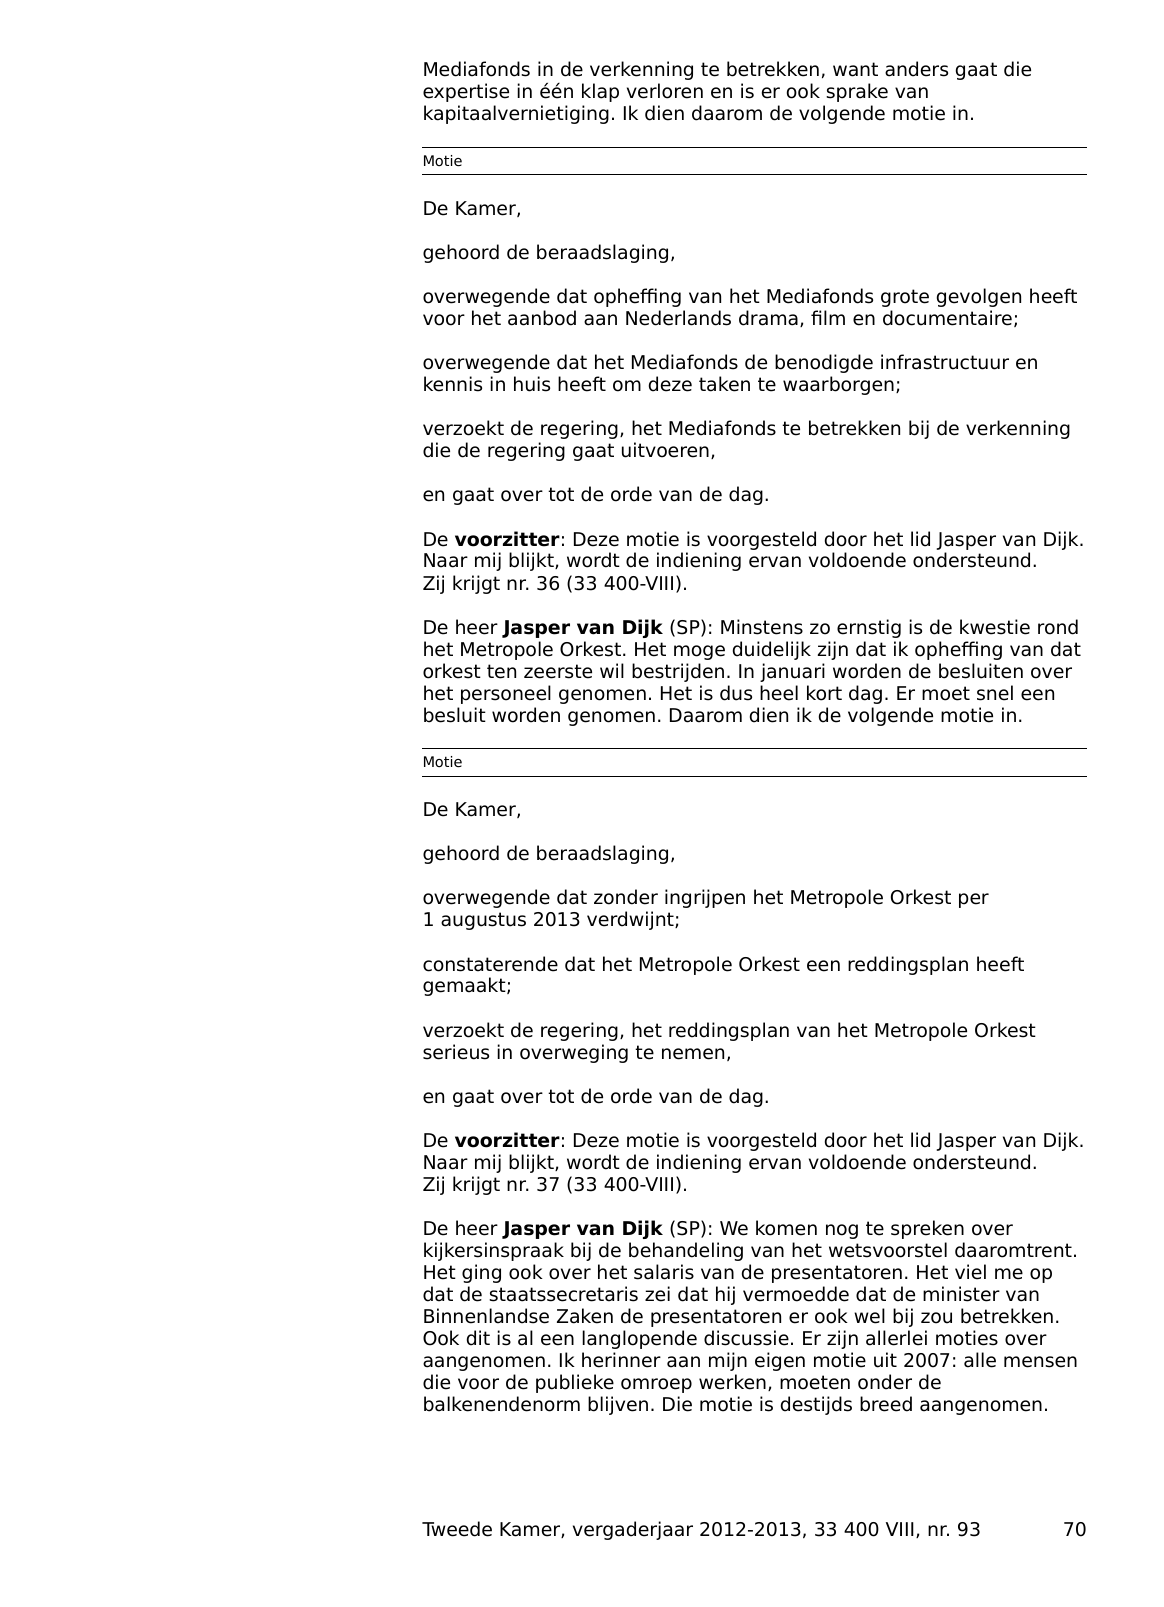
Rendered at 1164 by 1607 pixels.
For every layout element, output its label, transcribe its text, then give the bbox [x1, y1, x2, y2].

text overwegende dat het Mediafonds de benodigde infrastructuur en kennis in huis heeft om deze taken te waarborgen; [422, 352, 1087, 396]
text Het ging ook over het salaris van de presentatoren. Het viel me op dat de staatssecretaris zei dat hij vermoedde dat de minister van Binnenlandse Zaken de presentatoren er ook wel bij zou betrekken. Ook dit is al een langlopende discussie. Er zijn allerlei moties over aangenomen. Ik herinner aan mijn eigen motie uit 2007: alle mensen die voor de publieke omroep werken, moeten onder de balkenendenorm blijven. Die motie is destijds breed aangenomen. [422, 1262, 1087, 1416]
text gehoord de beraadslaging, [422, 843, 1087, 865]
text Zij krijgt nr. 37 (33 400-VIII). [422, 1174, 1087, 1196]
text verzoekt de regering, het Mediafonds te betrekken bij de verkenning die de regering gaat uitvoeren, [422, 418, 1087, 462]
text overwegende dat opheffing van het Mediafonds grote gevolgen heeft voor het aanbod aan Nederlands drama, film en documentaire; [422, 286, 1087, 330]
table_header Motie [422, 148, 1087, 174]
text en gaat over tot de orde van de dag. [422, 484, 1087, 506]
text Mediafonds in de verkenning te betrekken, want anders gaat die expertise in één klap verloren en is er ook sprake van kapitaalvernietiging. Ik dien daarom de volgende motie in. [422, 59, 1087, 125]
text Zij krijgt nr. 36 (33 400-VIII). [422, 572, 1087, 594]
text en gaat over tot de orde van de dag. [422, 1086, 1087, 1108]
text De voorzitter: Deze motie is voorgesteld door het lid Jasper van Dijk. Naar mij blijkt, wordt de indiening ervan voldoende ondersteund. [422, 1130, 1087, 1174]
text gehoord de beraadslaging, [422, 242, 1087, 264]
table_header Motie [422, 749, 1087, 776]
text De heer Jasper van Dijk (SP): We komen nog te spreken over kijkersinspraak bij de behandeling van het wetsvoorstel daaromtrent. [422, 1218, 1087, 1262]
text De Kamer, [422, 799, 1087, 821]
text De heer Jasper van Dijk (SP): Minstens zo ernstig is de kwestie rond het Metropole Orkest. Het moge duidelijk zijn dat ik opheffing van dat orkest ten zeerste wil bestrijden. In januari worden de besluiten over het personeel genomen. Het is dus heel kort dag. Er moet snel een besluit worden genomen. Daarom dien ik de volgende motie in. [422, 617, 1087, 726]
text overwegende dat zonder ingrijpen het Metropole Orkest per 1 augustus 2013 verdwijnt; [422, 887, 1087, 931]
text verzoekt de regering, het reddingsplan van het Metropole Orkest serieus in overweging te nemen, [422, 1019, 1087, 1063]
text De voorzitter: Deze motie is voorgesteld door het lid Jasper van Dijk. Naar mij blijkt, wordt de indiening ervan voldoende ondersteund. [422, 528, 1087, 572]
text De Kamer, [422, 197, 1087, 219]
text constaterende dat het Metropole Orkest een reddingsplan heeft gemaakt; [422, 953, 1087, 997]
